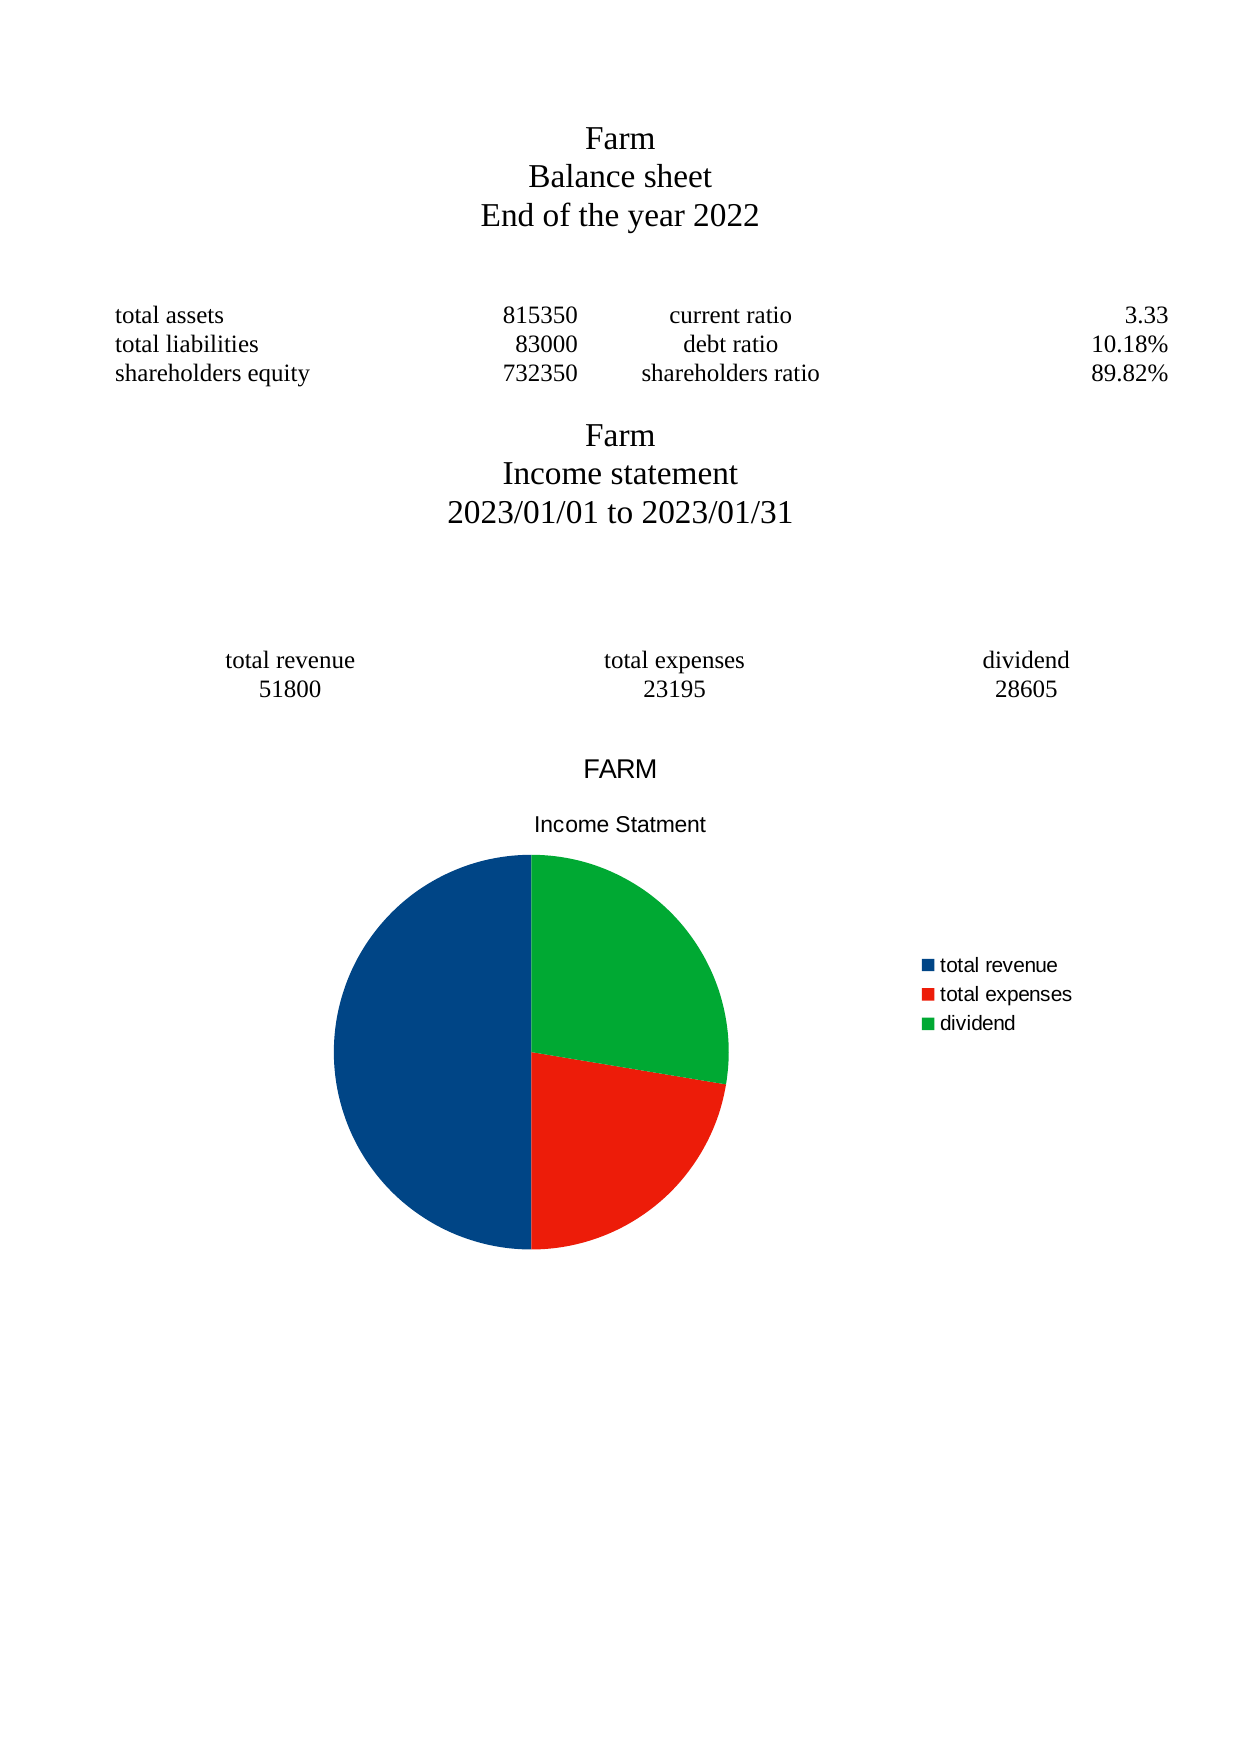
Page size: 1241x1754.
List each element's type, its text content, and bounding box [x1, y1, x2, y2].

table_cell 732350 [321, 358, 581, 386]
table_cell total liabilities [112, 329, 321, 358]
table_header total expenses [468, 645, 881, 674]
table_cell 51800 [112, 674, 468, 703]
table_cell 83000 [321, 329, 581, 358]
table_header total assets [112, 300, 321, 329]
table_header 815350 [321, 300, 581, 329]
text Farm [118, 118, 1122, 156]
table_cell shareholders ratio [581, 358, 881, 386]
text Farm [118, 415, 1122, 453]
text End of the year 2022 [118, 195, 1122, 233]
table_header current ratio [581, 300, 881, 329]
table_cell 89.82% [881, 358, 1171, 386]
table_cell shareholders equity [112, 358, 321, 386]
table_cell debt ratio [581, 329, 881, 358]
table_header 3.33 [881, 300, 1171, 329]
text Income statement [118, 453, 1122, 492]
table_cell 10.18% [881, 329, 1171, 358]
text 2023/01/01 to 2023/01/31 [118, 492, 1122, 530]
table_cell 28605 [881, 674, 1171, 703]
table_header dividend [881, 645, 1171, 674]
table_header total revenue [112, 645, 468, 674]
text Balance sheet [118, 156, 1122, 195]
table_cell 23195 [468, 674, 881, 703]
